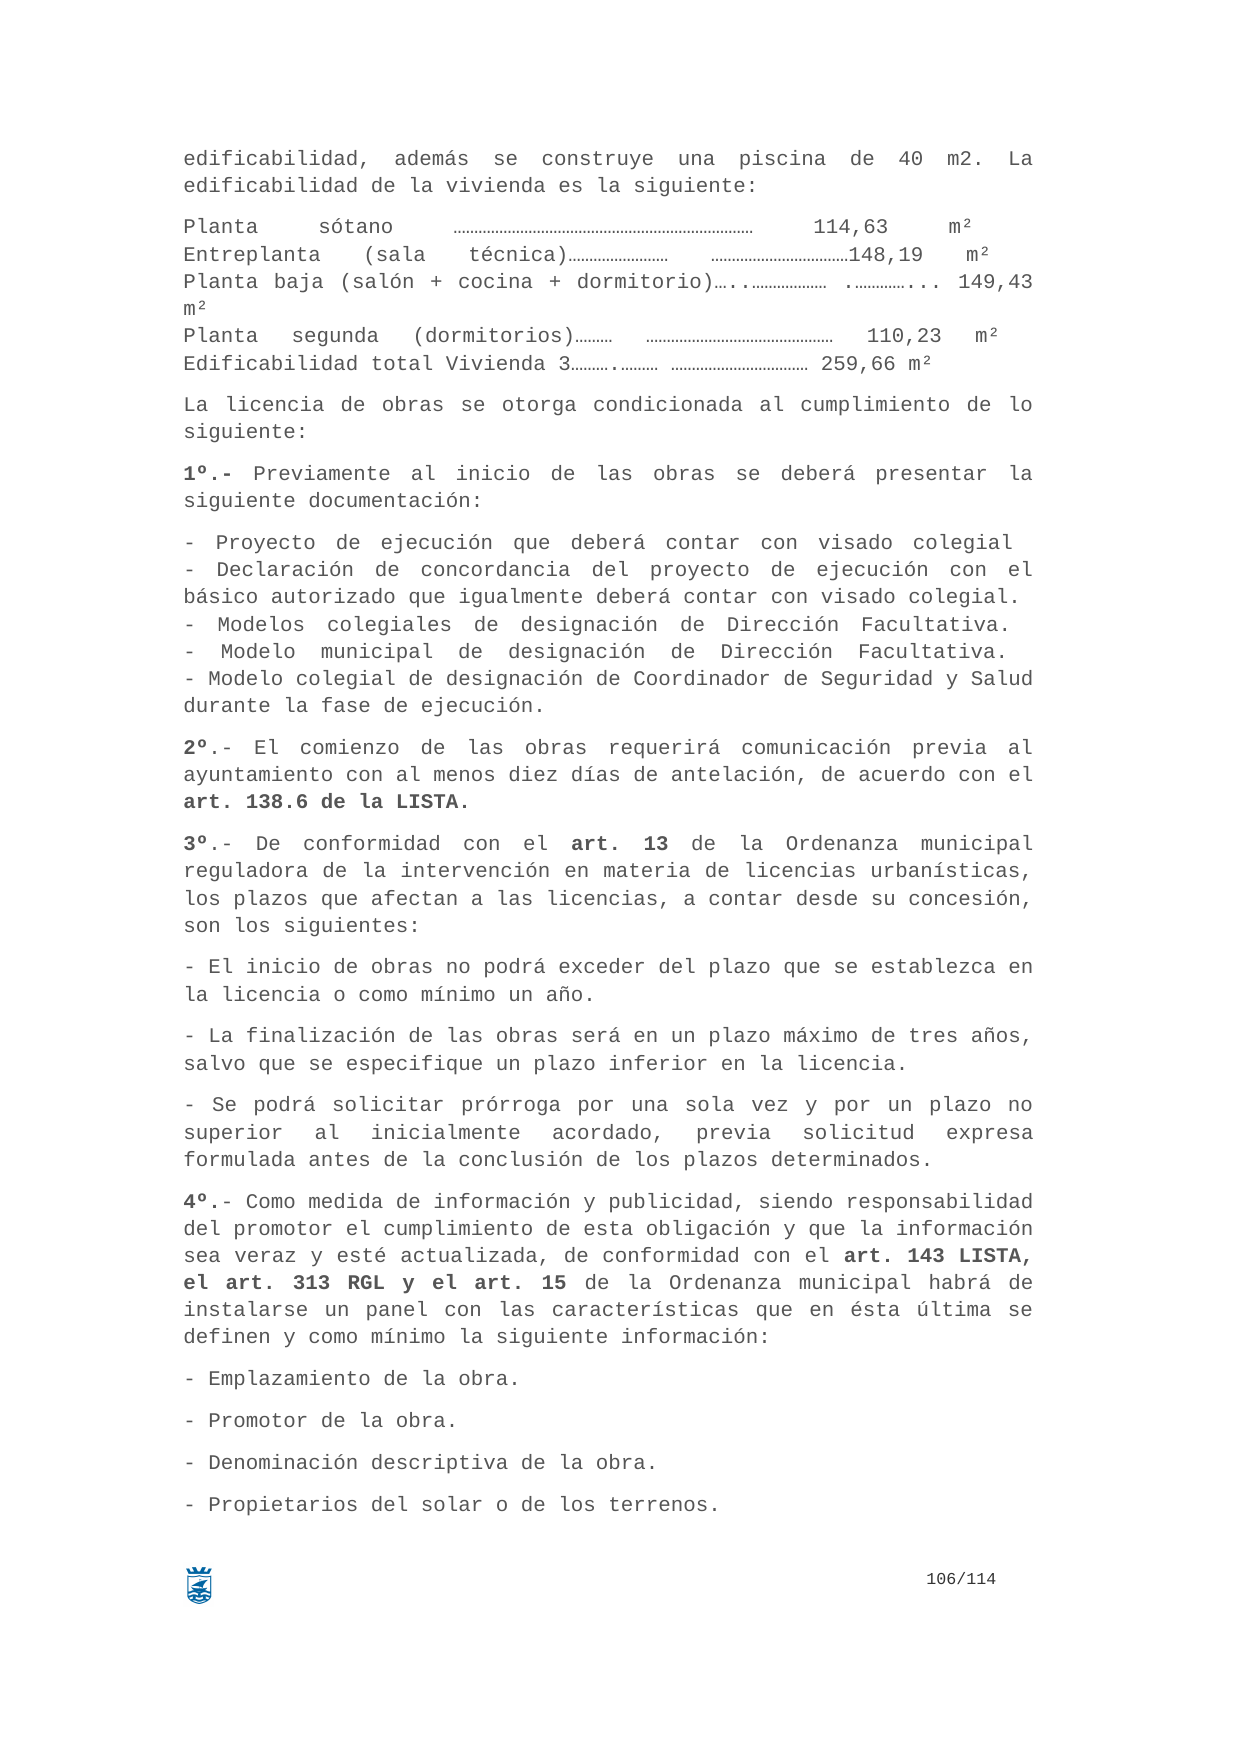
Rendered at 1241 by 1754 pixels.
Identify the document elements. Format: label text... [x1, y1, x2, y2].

text 1º.- Previamente al inicio de las obras se deberá presentar la siguiente documentación: [183, 463, 1033, 514]
text Planta sótano ……………………………………………………………… 114,63 m² Entreplanta (sala técnica)…………………… ……………………………148,19 m² Planta baja (salón + cocina + dormitorio)…..……………… .…………... 149,43 m² Planta segunda (dormitorios)……… ……………………………………… 110,23 m² Edificabilidad total Vivienda 3……….……… …………………………… 259,66 m² [183, 217, 1033, 376]
text - Emplazamiento de la obra. [183, 1368, 1033, 1392]
text - Proyecto de ejecución que deberá contar con visado colegial - Declaración de concordancia del proyecto de ejecución con el básico autorizado que igualmente deberá contar con visado colegial. - Modelos colegiales de designación de Dirección Facultativa. - Modelo municipal de designación de Dirección Facultativa. - Modelo colegial de designación de Coordinador de Seguridad y Salud durante la fase de ejecución. [183, 532, 1033, 719]
text - Propietarios del solar o de los terrenos. [183, 1494, 1033, 1517]
text - La finalización de las obras será en un plazo máximo de tres años, salvo que se especifique un plazo inferior en la licencia. [183, 1026, 1033, 1076]
text 2º.- El comienzo de las obras requerirá comunicación previa al ayuntamiento con al menos diez días de antelación, de acuerdo con el art. 138.6 de la LISTA. [183, 737, 1033, 815]
text edificabilidad, además se construye una piscina de 40 m2. La edificabilidad de la vivienda es la siguiente: [183, 148, 1033, 198]
text - Denominación descriptiva de la obra. [183, 1452, 1033, 1476]
text - Promotor de la obra. [183, 1410, 1033, 1434]
text La licencia de obras se otorga condicionada al cumplimiento de lo siguiente: [183, 394, 1033, 445]
text - El inicio de obras no podrá exceder del plazo que se establezca en la licencia o como mínimo un año. [183, 957, 1033, 1007]
text - Se podrá solicitar prórroga por una sola vez y por un plazo no superior al inicialmente acordado, previa solicitud expresa formulada antes de la conclusión de los plazos determinados. [183, 1094, 1033, 1172]
text 3º.- De conformidad con el art. 13 de la Ordenanza municipal reguladora de la intervención en materia de licencias urbanísticas, los plazos que afectan a las licencias, a contar desde su concesión, son los siguientes: [183, 833, 1033, 938]
picture [183, 1562, 214, 1607]
text 4º.- Como medida de información y publicidad, siendo responsabilidad del promotor el cumplimiento de esta obligación y que la información sea veraz y esté actualizada, de conformidad con el art. 143 LISTA, el art. 313 RGL y el art. 15 de la Ordenanza municipal habrá de instalarse un panel con las características que en ésta última se definen y como mínimo la siguiente información: [183, 1191, 1033, 1350]
